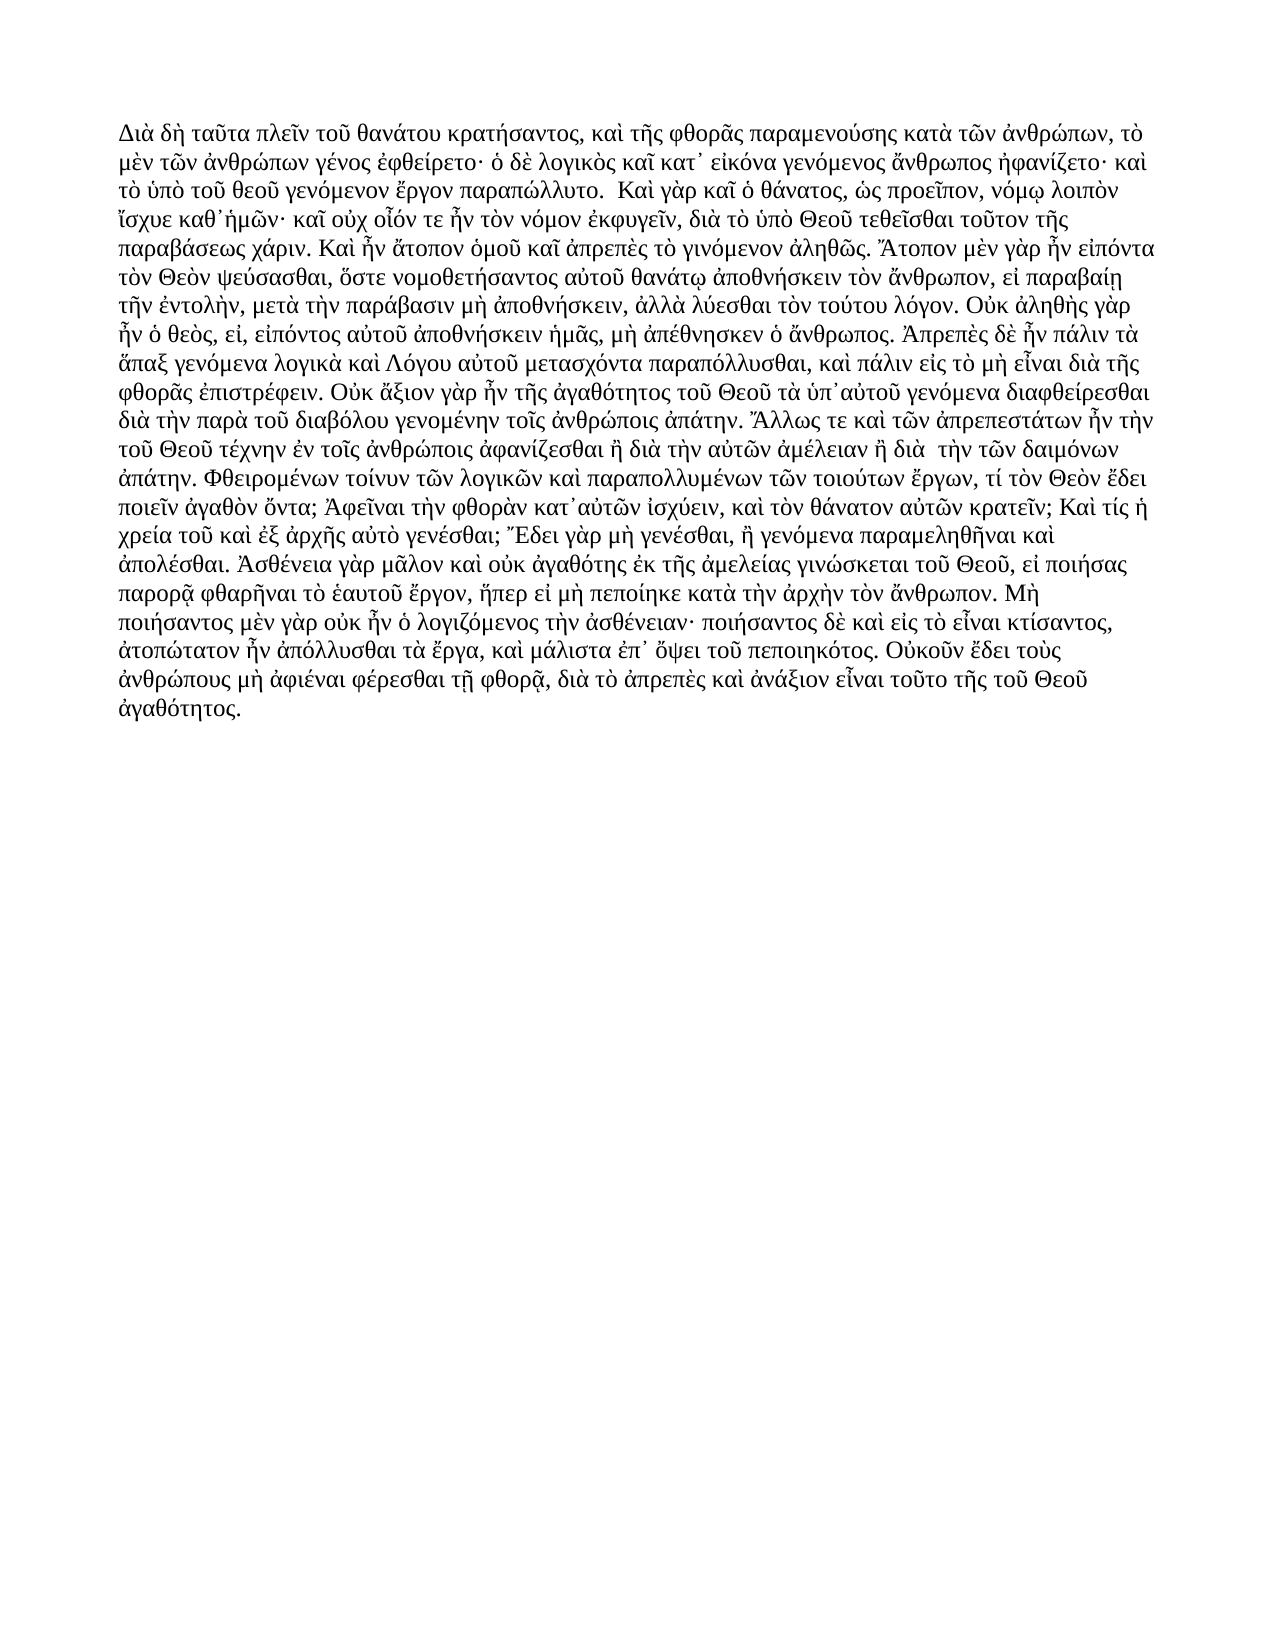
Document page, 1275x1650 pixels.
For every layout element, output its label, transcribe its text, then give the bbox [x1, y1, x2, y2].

text Διὰ δὴ ταῦτα πλεῖν τοῦ θανάτου κρατήσαντος, καὶ τῆς φθορᾶς παραμενούσης κατὰ τῶν ἀνθρώπων, τὸ μὲν τῶν ἀνθρώπων γένος ἐφθείρετο· ὁ δὲ λογικὸς καῖ κατ᾽ εἰκόνα γενόμενος ἄνθρωπος ἠφανίζετο· καὶ τὸ ὑπὸ τοῦ θεοῦ γενόμενον ἔργον παραπώλλυτο. Καὶ γὰρ καῖ ὁ θάνατος, ὡς προεῖπον, νόμῳ λοιπὸν ἴσχυε καθ᾽ἡμῶν· καῖ οὐχ οἶόν τε ἦν τὸν νόμον ἐκφυγεῖν, διὰ τὸ ὑπὸ Θεοῦ τεθεῖσθαι τοῦτον τῆς παραβάσεως χάριν. Καὶ ἦν ἄτοπον ὁμοῦ καῖ ἀπρεπὲς τὸ γινόμενον ἀληθῶς. Ἄτοπον μὲν γὰρ ἦν εἰπόντα τὸν Θεὸν ψεύσασθαι, ὅστε νομοθετήσαντος αὐτοῦ θανάτῳ ἀποθνήσκειν τὸν ἄνθρωπον, εἰ παραβαίῃ τῆν ἐντολὴν, μετὰ τὴν παράβασιν μὴ ἀποθνήσκειν, ἀλλὰ λύεσθαι τὸν τούτου λόγον. Οὐκ ἀληθὴς γὰρ ἦν ὁ θεὸς, εἰ, εἰπόντος αὐτοῦ ἀποθνήσκειν ἡμᾶς, μὴ ἀπέθνησκεν ὁ ἄνθρωπος. Ἀπρεπὲς δὲ ἦν πάλιν τὰ ἅπαξ γενόμενα λογικὰ καὶ Λόγου αὐτοῦ μετασχόντα παραπόλλυσθαι, καὶ πάλιν εἰς τὸ μὴ εἶναι διὰ τῆς φθορᾶς ἐπιστρέφειν. Οὐκ ἄξιον γὰρ ἦν τῆς ἀγαθότητος τοῦ Θεοῦ τὰ ὑπ᾽αὐτοῦ γενόμενα διαφθείρεσθαι διὰ τὴν παρὰ τοῦ διαβόλου γενομένην τοῖς ἀνθρώποις ἀπάτην. Ἄλλως τε καὶ τῶν ἀπρεπεστάτων ἦν τὴν τοῦ Θεοῦ τέχνην ἐν τοῖς ἀνθρώποις ἀφανίζεσθαι ἢ διὰ τὴν αὐτῶν ἀμέλειαν ἢ διὰ τὴν τῶν δαιμόνων ἀπάτην. Φθειρομένων τοίνυν τῶν λογικῶν καὶ παραπολλυμένων τῶν τοιούτων ἔργων, τί τὸν Θεὸν ἔδει ποιεῖν ἀγαθὸν ὄντα; Ἀφεῖναι τὴν φθορὰν κατ᾽αὐτῶν ἰσχύειν, καὶ τὸν θάνατον αὐτῶν κρατεῖν; Καὶ τίς ἡ χρεία τοῦ καὶ ἐξ ἀρχῆς αὐτὸ γενέσθαι; Ἔδει γὰρ μὴ γενέσθαι, ἢ γενόμενα παραμεληθῆναι καὶ ἀπολέσθαι. Ἀσθένεια γὰρ μᾶλον καὶ οὐκ ἀγαθότης ἐκ τῆς ἀμελείας γινώσκεται τοῦ Θεοῦ, εἰ ποιήσας παρορᾷ φθαρῆναι τὸ ἑαυτοῦ ἔργον, ἥπερ εἰ μὴ πεποίηκε κατὰ τὴν ἀρχὴν τὸν ἄνθρωπον. Μὴ ποιήσαντος μὲν γὰρ οὐκ ἦν ὁ λογιζόμενος τὴν ἀσθένειαν· ποιήσαντος δὲ καὶ εἰς τὸ εἶναι κτίσαντος, ἀτοπώτατον ἦν ἀπόλλυσθαι τὰ ἔργα, καὶ μάλιστα ἐπ᾽ ὄψει τοῦ πεποιηκότος. Οὐκοῦν ἔδει τοὺς ἀνθρώπους μὴ ἀφιέναι φέρεσθαι τῇ φθορᾷ, διὰ τὸ ἀπρεπὲς καὶ ἀνάξιον εἶναι τοῦτο τῆς τοῦ Θεοῦ ἀγαθότητος. [118, 118, 1157, 722]
